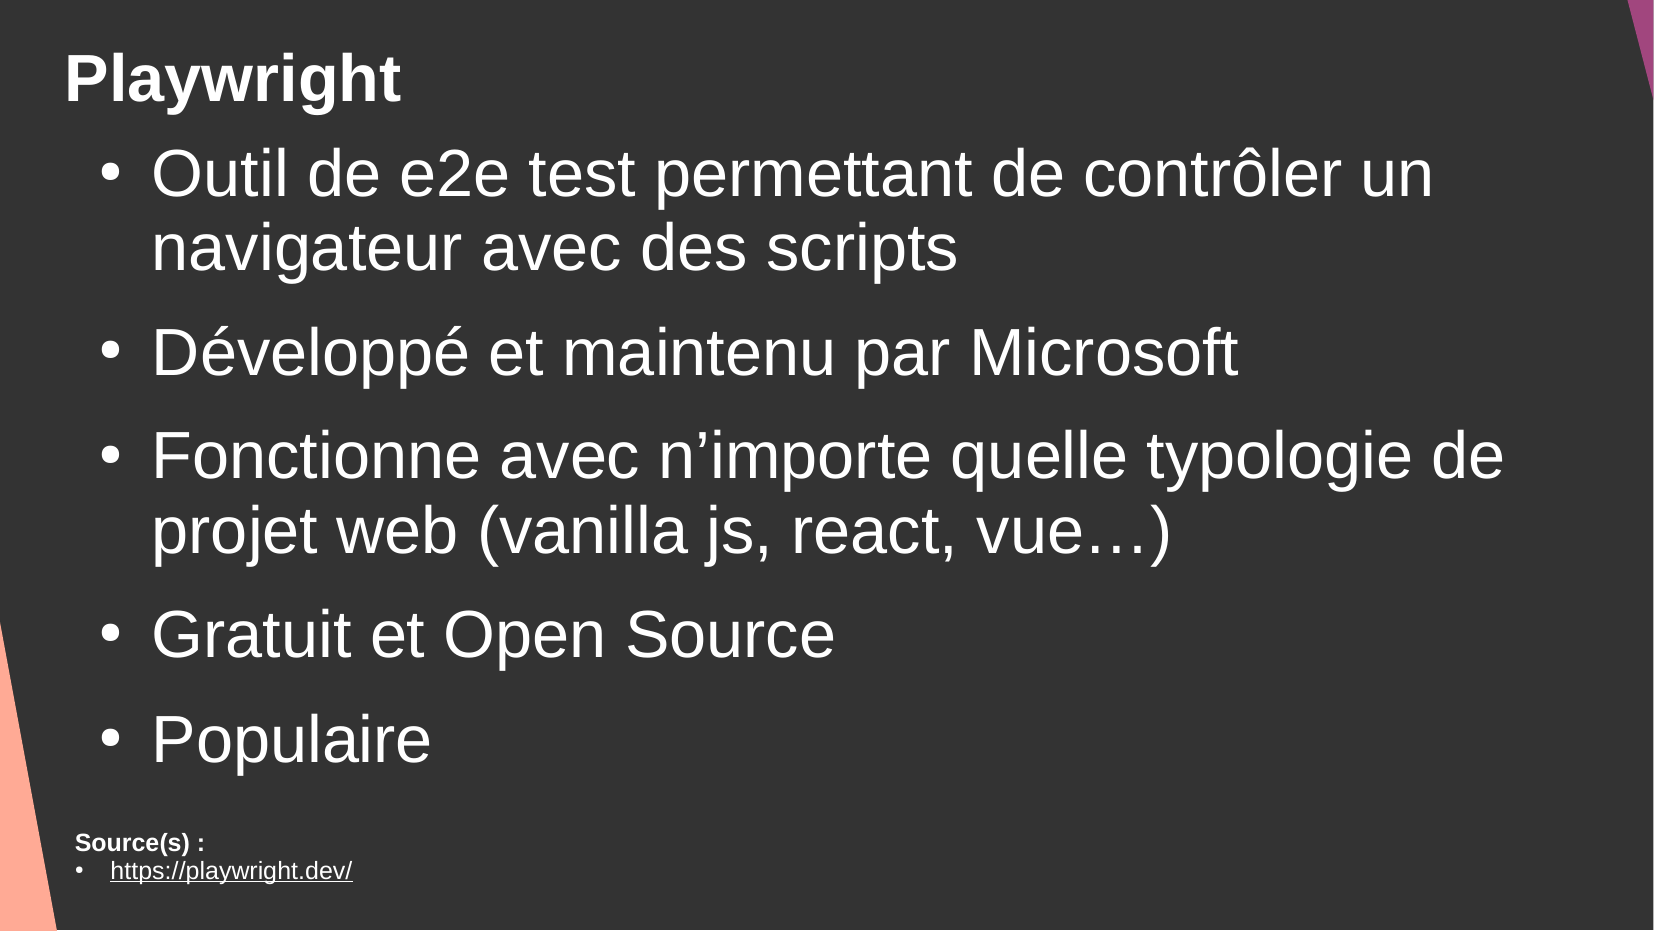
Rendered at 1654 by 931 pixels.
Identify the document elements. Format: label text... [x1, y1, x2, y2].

title Playwright [64, 40, 1635, 116]
text_box [1627, 0, 1654, 103]
text_box [0, 622, 57, 931]
text_box Source(s) : https://playwright.dev/ [60, 821, 1546, 906]
list Outil de e2e test permettant de contrôler un navigateur avec des scripts Développé et maintenu par Microsoft Fonctionne avec n’importe quelle typologie de projet web (vanilla js, react, vue…) Gratuit et Open Source Populaire [80, 135, 1620, 804]
